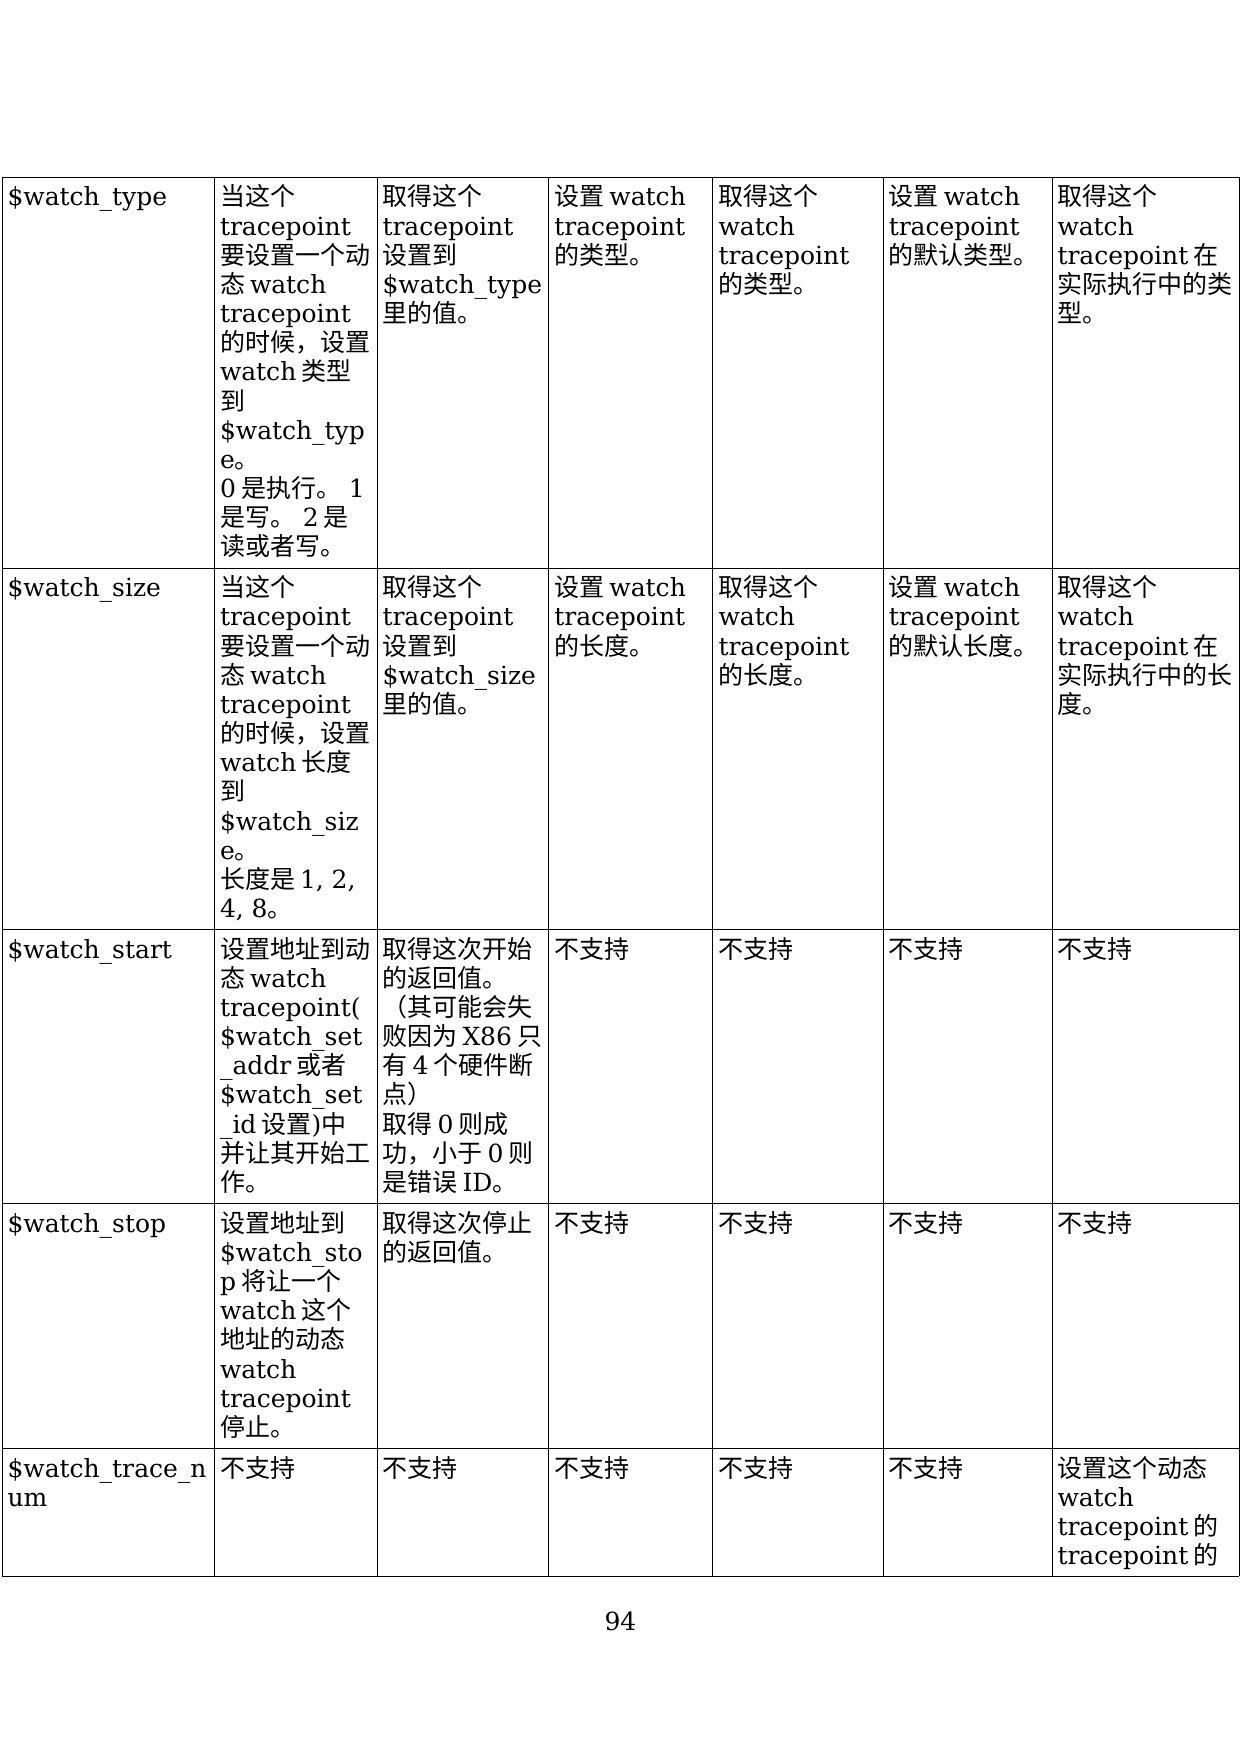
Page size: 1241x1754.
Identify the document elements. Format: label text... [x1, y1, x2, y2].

table_cell 设置地址到动态watch tracepoint($watch_set_addr或者$watch_set_id设置)中并让其开始工作。 [215, 930, 377, 1203]
table_cell 不支持 [713, 930, 883, 1203]
table_cell 不支持 [713, 1204, 883, 1448]
table_cell 不支持 [549, 930, 712, 1203]
table_cell $watch_start [3, 930, 214, 1203]
table_cell 不支持 [713, 1449, 883, 1576]
table_cell 当这个tracepoint要设置一个动态watch tracepoint的时候，设置watch类型到$watch_type。 0是执行。 1是写。 2是读或者写。 [215, 178, 377, 567]
table_cell 不支持 [1053, 1204, 1239, 1448]
table_cell 不支持 [884, 930, 1052, 1203]
table_cell 取得这次停止的返回值。 [378, 1204, 548, 1448]
table_cell 取得这个watch tracepoint在实际执行中的类型。 [1053, 178, 1239, 567]
table_cell $watch_trace_num [3, 1449, 214, 1576]
table_cell 不支持 [215, 1449, 377, 1576]
table_cell $watch_stop [3, 1204, 214, 1448]
table_cell $watch_size [3, 569, 214, 929]
table_cell 设置watch tracepoint的类型。 [549, 178, 712, 567]
table_cell 取得这次开始的返回值。 （其可能会失败因为X86只有4个硬件断点） 取得0则成功，小于0则是错误ID。 [378, 930, 548, 1203]
table_cell 取得这个watch tracepoint的类型。 [713, 178, 883, 567]
table_cell 不支持 [1053, 930, 1239, 1203]
table_cell 设置这个动态watch tracepoint的tracepoint的 [1053, 1449, 1239, 1576]
table_cell 设置watch tracepoint的长度。 [549, 569, 712, 929]
table_cell 取得这个tracepoint设置到$watch_type里的值。 [378, 178, 548, 567]
table_cell $watch_type [3, 178, 214, 567]
table_cell 设置地址到$watch_stop将让一个watch这个地址的动态watch tracepoint停止。 [215, 1204, 377, 1448]
table_cell 不支持 [549, 1204, 712, 1448]
table_cell 设置watch tracepoint的默认长度。 [884, 569, 1052, 929]
table_cell 取得这个watch tracepoint在实际执行中的长度。 [1053, 569, 1239, 929]
table_cell 不支持 [884, 1204, 1052, 1448]
table_cell 不支持 [884, 1449, 1052, 1576]
table_cell 不支持 [549, 1449, 712, 1576]
table_cell 取得这个watch tracepoint的长度。 [713, 569, 883, 929]
table_cell 取得这个tracepoint设置到$watch_size里的值。 [378, 569, 548, 929]
table_cell 不支持 [378, 1449, 548, 1576]
table_cell 设置watch tracepoint的默认类型。 [884, 178, 1052, 567]
table_cell 当这个tracepoint要设置一个动态watch tracepoint的时候，设置watch长度到$watch_size。 长度是1, 2, 4, 8。 [215, 569, 377, 929]
